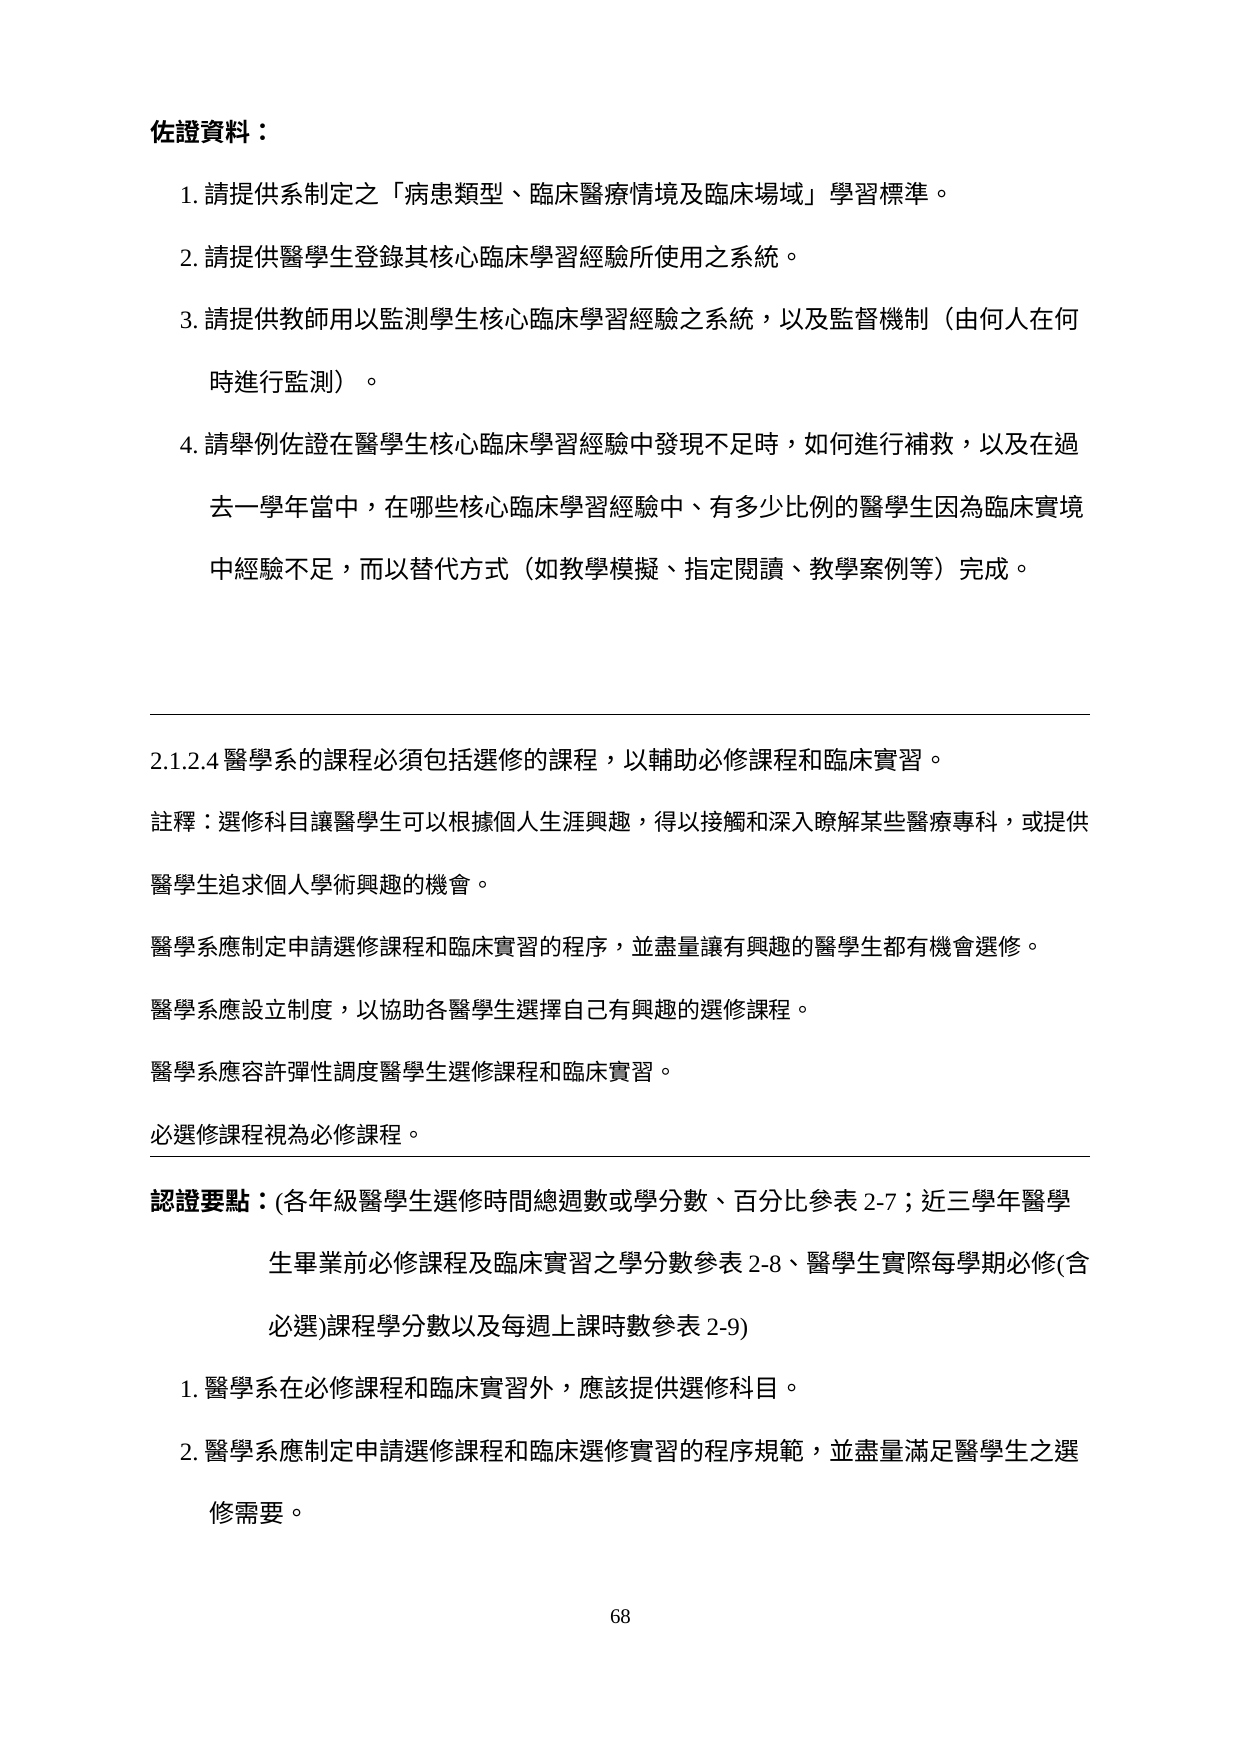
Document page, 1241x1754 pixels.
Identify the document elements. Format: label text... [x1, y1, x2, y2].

text 醫學系應設立制度，以協助各醫學生選擇自己有興趣的選修課程。 [150, 967, 1090, 1029]
text 必選修課程視為必修課程。 [150, 1089, 1090, 1156]
list 醫學系在必修課程和臨床實習外，應該提供選修科目。 [179, 1345, 1090, 1407]
text 醫學系應制定申請選修課程和臨床實習的程序，並盡量讓有興趣的醫學生都有機會選修。 [150, 904, 1090, 967]
list 請提供醫學生登錄其核心臨床學習經驗所使用之系統。 [179, 214, 1090, 276]
list 請舉例佐證在醫學生核心臨床學習經驗中發現不足時，如何進行補救，以及在過去一學年當中，在哪些核心臨床學習經驗中、有多少比例的醫學生因為臨床實境中經驗不足，而以替代方式（如教學模擬、指定閱讀、教學案例等）完成。 [179, 401, 1090, 589]
list 請提供系制定之「病患類型、臨床醫療情境及臨床場域」學習標準。 [179, 151, 1090, 214]
text 醫學系應容許彈性調度醫學生選修課程和臨床實習。 [150, 1029, 1090, 1089]
text 認證要點：(各年級醫學生選修時間總週數或學分數、百分比參表2-7；近三學年醫學生畢業前必修課程及臨床實習之學分數參表2-8、醫學生實際每學期必修(含必選)課程學分數以及每週上課時數參表2-9) [150, 1157, 1090, 1345]
list 醫學系應制定申請選修課程和臨床選修實習的程序規範，並盡量滿足醫學生之選修需要。 [179, 1407, 1090, 1532]
list 請提供教師用以監測學生核心臨床學習經驗之系統，以及監督機制（由何人在何時進行監測）。 [179, 276, 1090, 401]
text 佐證資料： [150, 89, 1090, 151]
text 2.1.2.4醫學系的課程必須包括選修的課程，以輔助必修課程和臨床實習。 [150, 715, 1090, 779]
text 註釋：選修科目讓醫學生可以根據個人生涯興趣，得以接觸和深入瞭解某些醫療專科，或提供醫學生追求個人學術興趣的機會。 [150, 779, 1090, 904]
